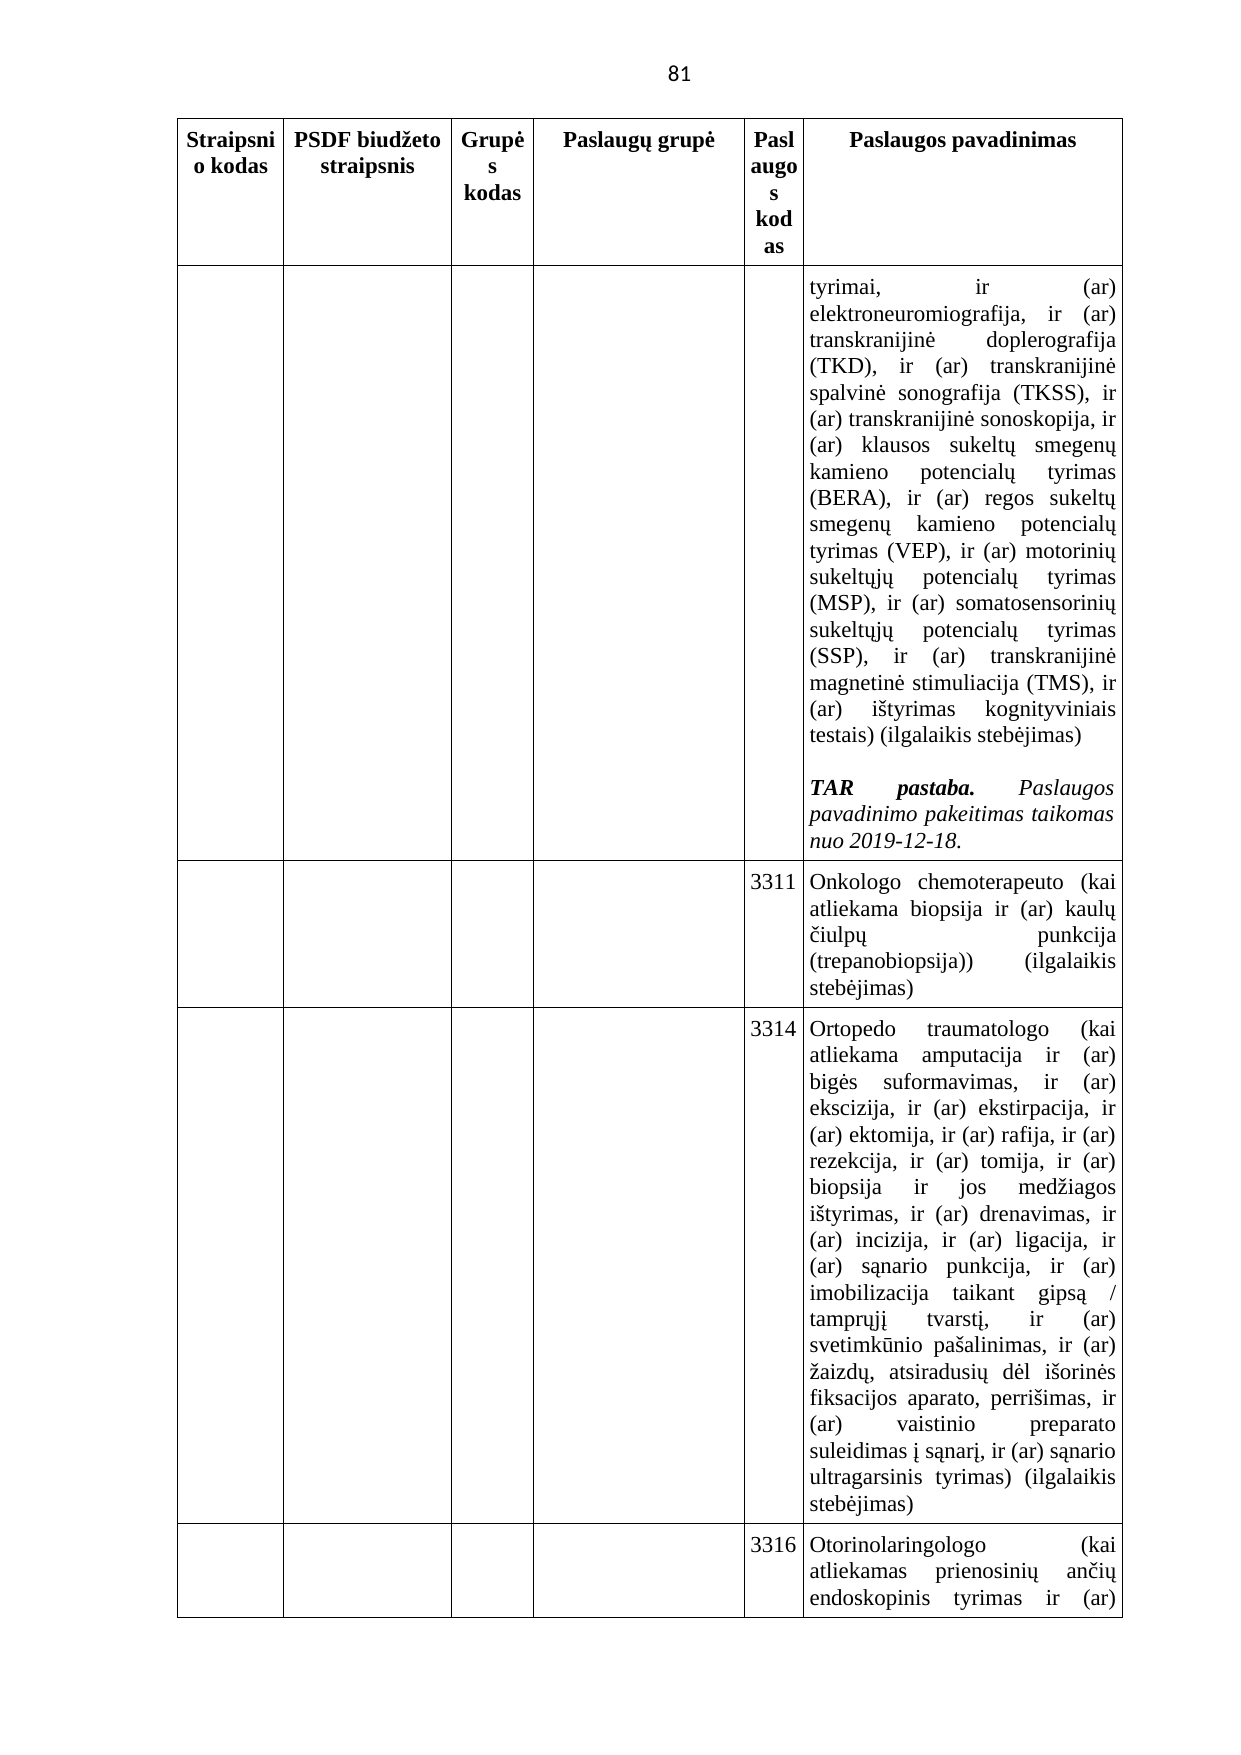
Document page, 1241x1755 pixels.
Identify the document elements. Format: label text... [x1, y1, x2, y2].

table_cell [534, 266, 744, 860]
table_cell [284, 1008, 451, 1523]
table_cell [745, 266, 803, 860]
table_header Straipsnio kodas [178, 119, 283, 265]
table_cell [452, 1524, 533, 1617]
table_cell [534, 861, 744, 1007]
table_header Paslaugos pavadinimas [804, 119, 1122, 265]
table_cell [178, 1008, 283, 1523]
table_cell 3311 [745, 861, 803, 1007]
table_cell [178, 266, 283, 860]
table_cell [284, 266, 451, 860]
table_header Grupės kodas [452, 119, 533, 265]
table_cell [178, 861, 283, 1007]
table_header Paslaugos kodas [745, 119, 803, 265]
table_cell 3314 [745, 1008, 803, 1523]
table_cell Otorinolaringologo (kai atliekamas prienosinių ančių endoskopinis tyrimas ir (ar) [804, 1524, 1122, 1617]
table_cell 3316 [745, 1524, 803, 1617]
table_cell [534, 1524, 744, 1617]
table_cell tyrimai, ir (ar) elektroneuromiografija, ir (ar) transkranijinė doplerografija (TKD), ir (ar) transkranijinė spalvinė sonografija (TKSS), ir (ar) transkranijinė sonoskopija, ir (ar) klausos sukeltų smegenų kamieno potencialų tyrimas (BERA), ir (ar) regos sukeltų smegenų kamieno potencialų tyrimas (VEP), ir (ar) motorinių sukeltųjų potencialų tyrimas (MSP), ir (ar) somatosensorinių sukeltųjų potencialų tyrimas (SSP), ir (ar) transkranijinė magnetinė stimuliacija (TMS), ir (ar) ištyrimas kognityviniais testais) (ilgalaikis stebėjimas) TAR pastaba. Paslaugos pavadinimo pakeitimas taikomas nuo 2019-12-18. [804, 266, 1122, 860]
table_cell [284, 1524, 451, 1617]
table_cell [284, 861, 451, 1007]
table_header PSDF biudžeto straipsnis [284, 119, 451, 265]
table_cell [452, 861, 533, 1007]
table_cell [534, 1008, 744, 1523]
table_cell Ortopedo traumatologo (kai atliekama amputacija ir (ar) bigės suformavimas, ir (ar) ekscizija, ir (ar) ekstirpacija, ir (ar) ektomija, ir (ar) rafija, ir (ar) rezekcija, ir (ar) tomija, ir (ar) biopsija ir jos medžiagos ištyrimas, ir (ar) drenavimas, ir (ar) incizija, ir (ar) ligacija, ir (ar) sąnario punkcija, ir (ar) imobilizacija taikant gipsą / tamprųjį tvarstį, ir (ar) svetimkūnio pašalinimas, ir (ar) žaizdų, atsiradusių dėl išorinės fiksacijos aparato, perrišimas, ir (ar) vaistinio preparato suleidimas į sąnarį, ir (ar) sąnario ultragarsinis tyrimas) (ilgalaikis stebėjimas) [804, 1008, 1122, 1523]
table_cell [178, 1524, 283, 1617]
table_header Paslaugų grupė [534, 119, 744, 265]
table_cell [452, 266, 533, 860]
table_cell Onkologo chemoterapeuto (kai atliekama biopsija ir (ar) kaulų čiulpų punkcija (trepanobiopsija)) (ilgalaikis stebėjimas) [804, 861, 1122, 1007]
table_cell [452, 1008, 533, 1523]
